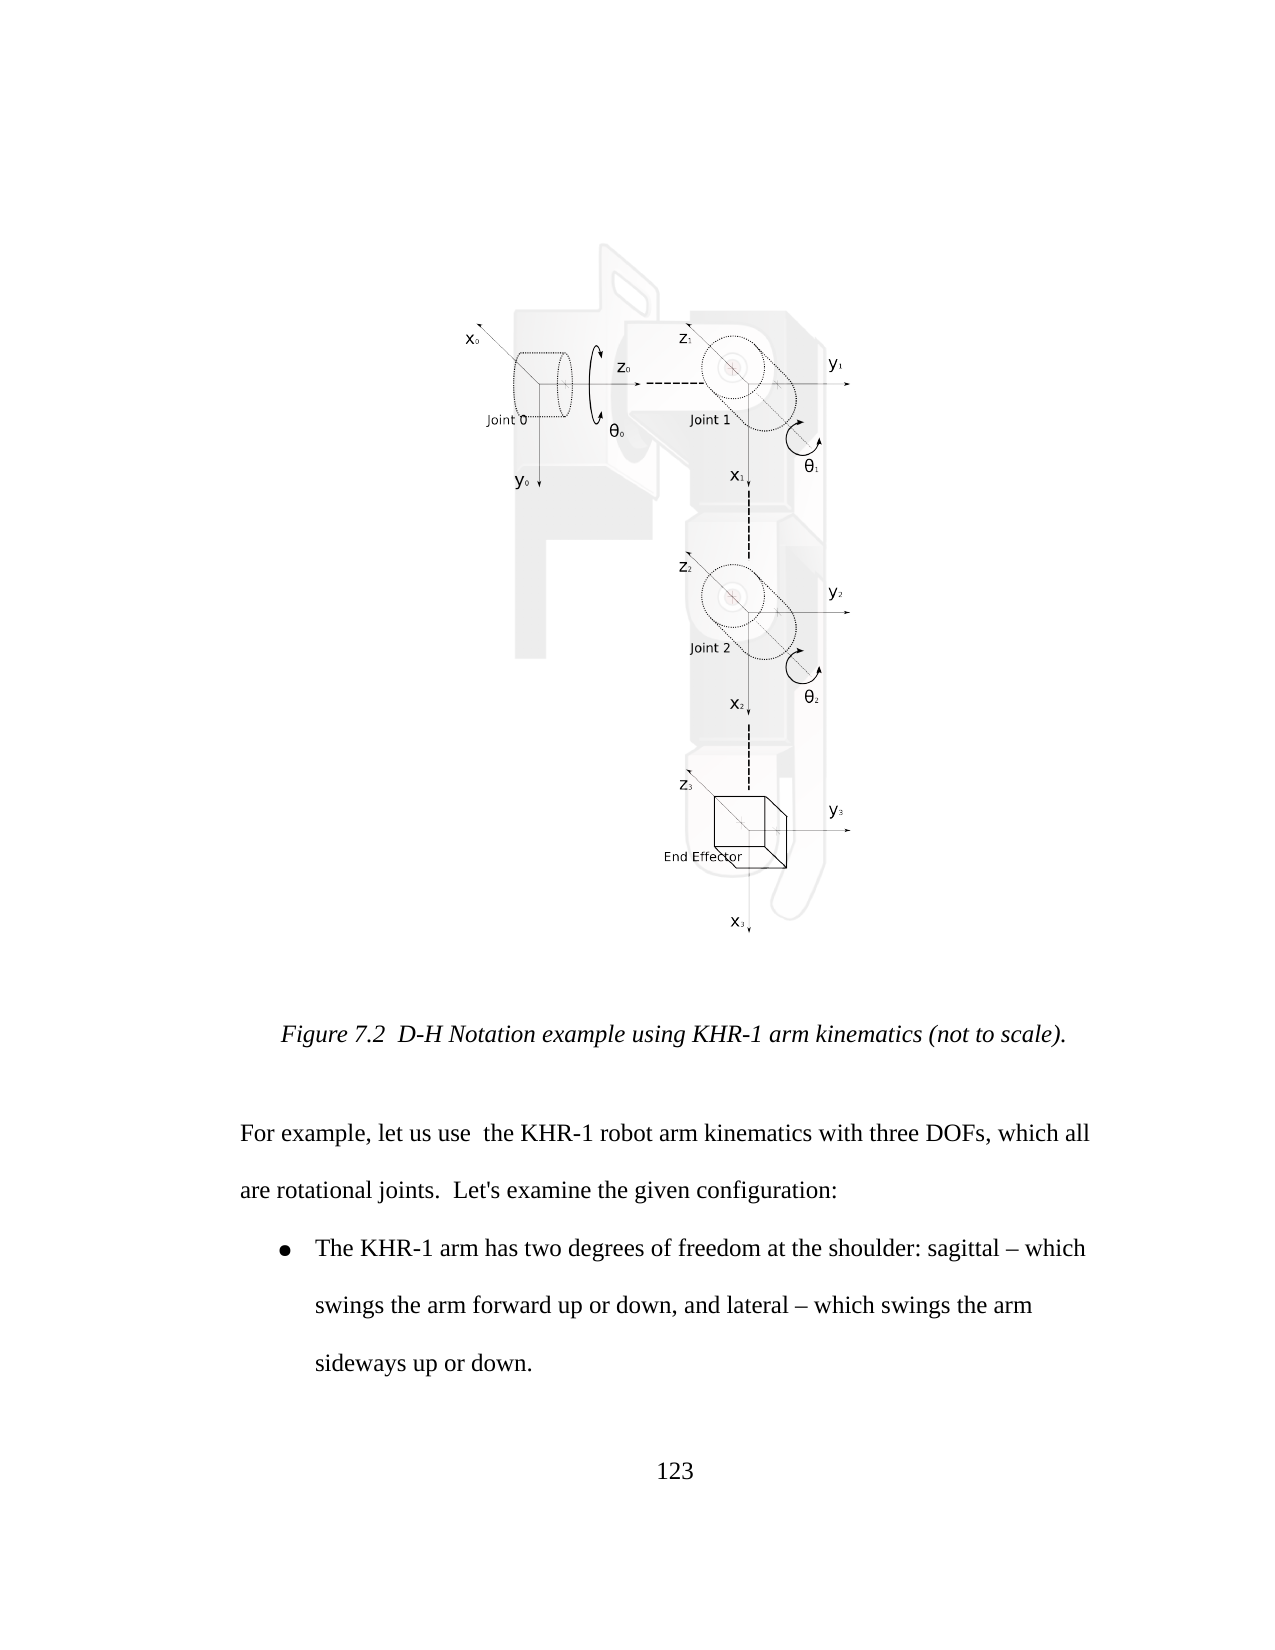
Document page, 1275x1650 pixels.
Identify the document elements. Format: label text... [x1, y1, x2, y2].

list The KHR-1 arm has two degrees of freedom at the shoulder: sagittal – which swings the arm forward up or down, and lateral – which swings the arm sideways up or down. [277, 1233, 1110, 1377]
text For example, let us use the KHR-1 robot arm kinematics with three DOFs, which all are rotational joints. Let's examine the given configuration: [240, 1118, 1110, 1204]
text Figure 7.2 D-H Notation example using KHR-1 arm kinematics (not to scale). [240, 1020, 1110, 1048]
picture [465, 222, 885, 1020]
